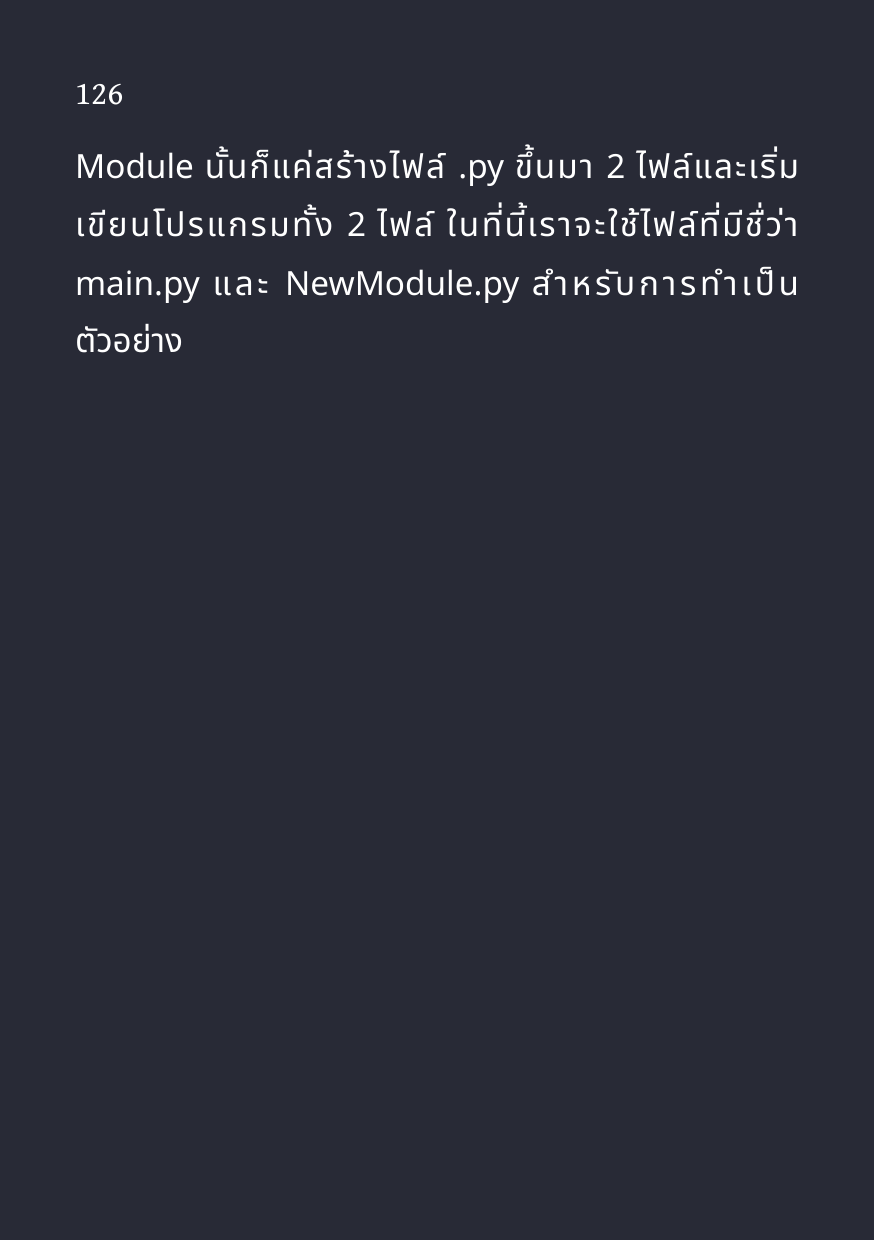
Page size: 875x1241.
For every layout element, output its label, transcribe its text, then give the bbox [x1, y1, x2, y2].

text Module นั้นก็แค่สร้างไฟล์ .py ขึ้นมา 2 ไฟล์และเริ่มเขียนโปรแกรมทั้ง 2 ไฟล์ ในที่นี้เราจะใช้ไฟล์ที่มีชื่ว่า main.py และ NewModule.py สำหรับการทำเป็นตัวอย่าง [75, 143, 799, 368]
